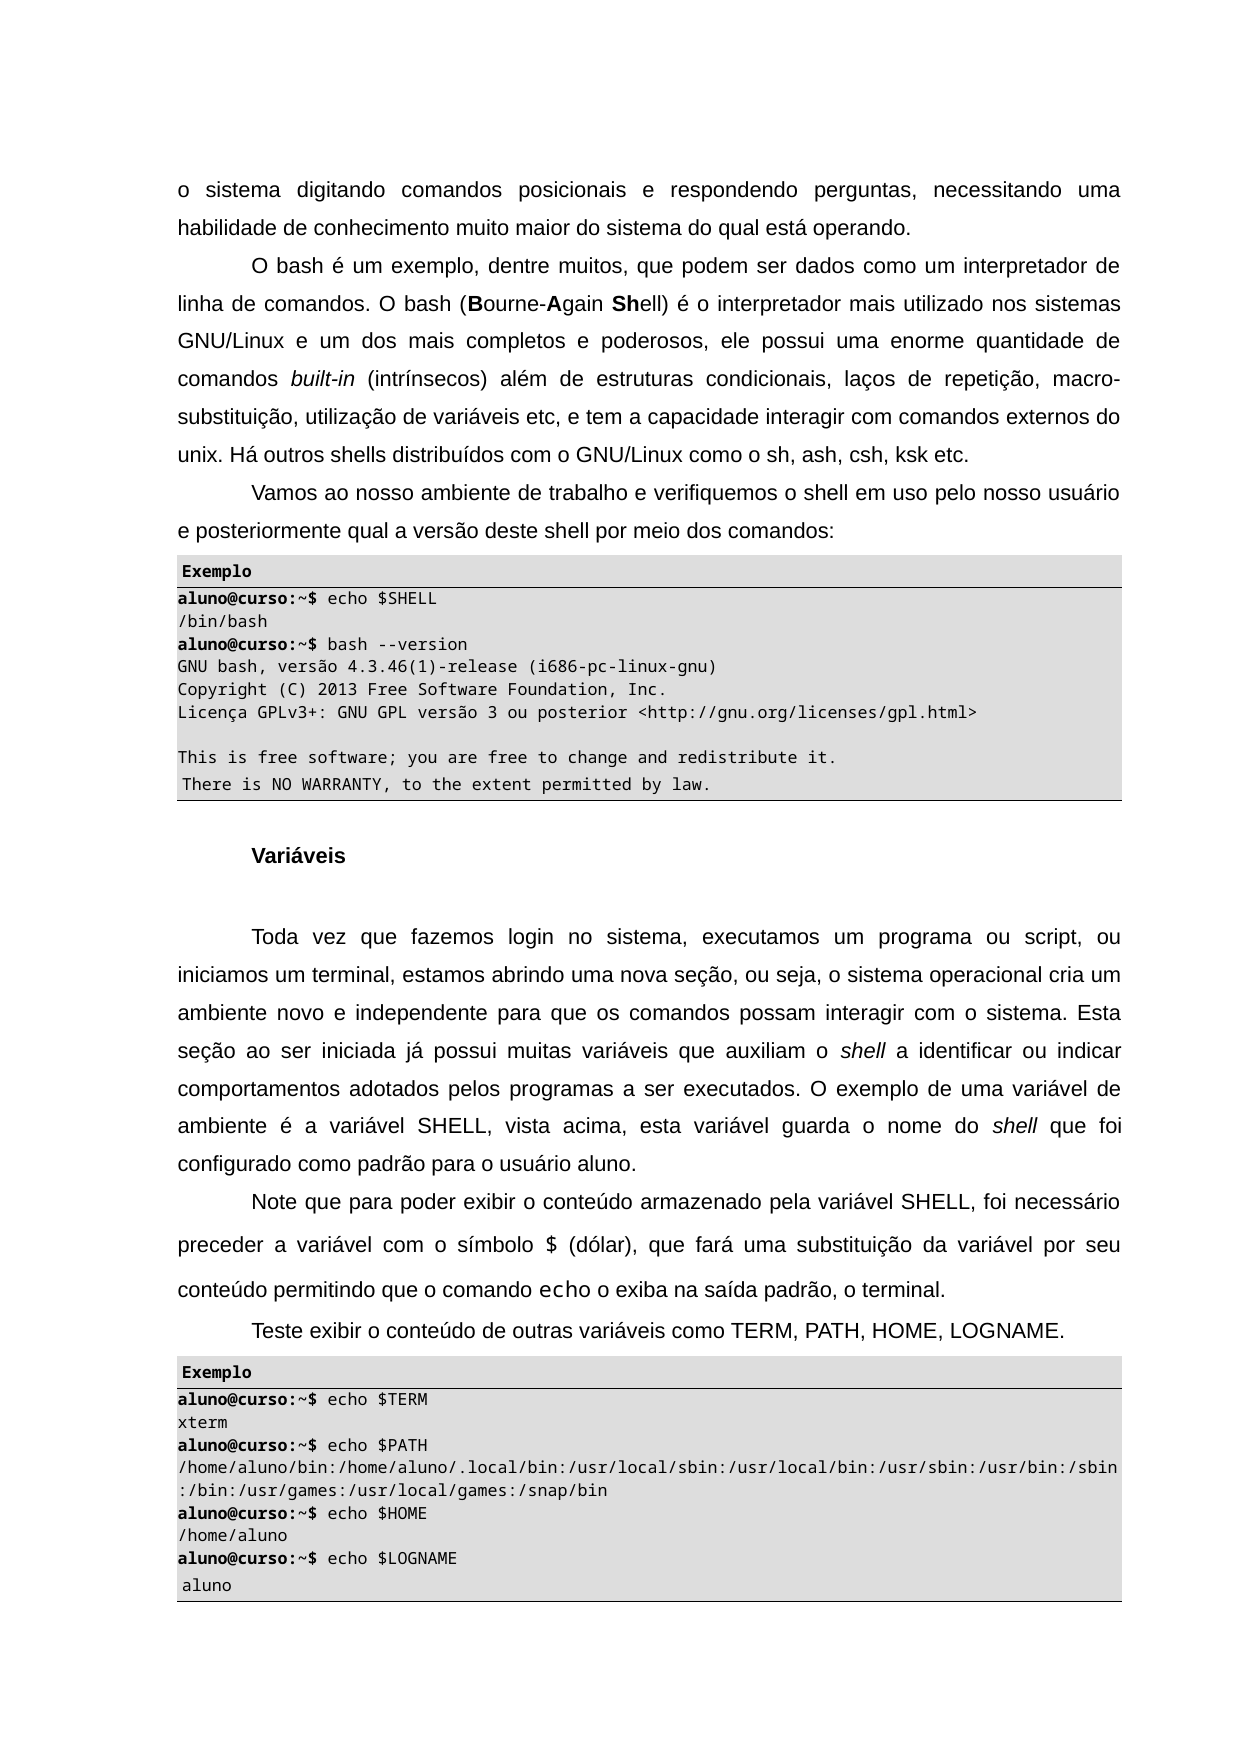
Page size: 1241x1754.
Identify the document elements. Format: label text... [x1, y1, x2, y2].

text /home/aluno/bin:/home/aluno/.local/bin:/usr/local/sbin:/usr/local/bin:/usr/sbin:/usr/bin:/sbin :/bin:/usr/games:/usr/local/games:/snap/bin [177, 1456, 1122, 1501]
text aluno@curso:~$ echo $SHELL [177, 588, 1122, 609]
text This is free software; you are free to change and redistribute it. [177, 746, 1122, 768]
text /bin/bash [177, 609, 1122, 632]
text Licença GPLv3+: GNU GPL versão 3 ou posterior <http://gnu.org/licenses/gpl.html> [177, 700, 1122, 723]
text aluno@curso:~$ echo $TERM [177, 1389, 1122, 1410]
text aluno@curso:~$ bash --version [177, 632, 1122, 655]
text Teste exibir o conteúdo de outras variáveis como TERM, PATH, HOME, LOGNAME. [177, 1318, 1122, 1343]
text Variáveis [177, 843, 1122, 868]
text Toda vez que fazemos login no sistema, executamos um programa ou script, ou iniciamos um terminal, estamos abrindo uma nova seção, ou seja, o sistema operacional cria um ambiente novo e independente para que os comandos possam interagir com o sistema. Esta seção ao ser iniciada já possui muitas variáveis que auxiliam o shell a identificar ou indicar comportamentos adotados pelos programas a ser executados. O exemplo de uma variável de ambiente é a variável SHELL, vista acima, esta variável guarda o nome do shell que foi configurado como padrão para o usuário aluno. [177, 924, 1122, 1176]
text xterm [177, 1410, 1122, 1433]
text /home/aluno [177, 1524, 1122, 1547]
text Vamos ao nosso ambiente de trabalho e verifiquemos o shell em uso pelo nosso usuário e posteriormente qual a versão deste shell por meio dos comandos: [177, 480, 1122, 543]
text Copyright (C) 2013 Free Software Foundation, Inc. [177, 678, 1122, 700]
text GNU bash, versão 4.3.46(1)-release (i686-pc-linux-gnu) [177, 655, 1122, 678]
text Note que para poder exibir o conteúdo armazenado pela variável SHELL, foi necessário preceder a variável com o símbolo $ (dólar), que fará uma substituição da variável por seu conteúdo permitindo que o comando echo o exiba na saída padrão, o terminal. [177, 1189, 1122, 1303]
text O bash é um exemplo, dentre muitos, que podem ser dados como um interpretador de linha de comandos. O bash (Bourne-Again Shell) é o interpretador mais utilizado nos sistemas GNU/Linux e um dos mais completos e poderosos, ele possui uma enorme quantidade de comandos built-in (intrínsecos) além de estruturas condicionais, laços de repetição, macro-substituição, utilização de variáveis etc, e tem a capacidade interagir com comandos externos do unix. Há outros shells distribuídos com o GNU/Linux como o sh, ash, csh, ksk etc. [177, 253, 1122, 467]
text aluno@curso:~$ echo $PATH [177, 1433, 1122, 1456]
text o sistema digitando comandos posicionais e respondendo perguntas, necessitando uma habilidade de conhecimento muito maior do sistema do qual está operando. [177, 177, 1122, 240]
text aluno [177, 1569, 1122, 1601]
text Exemplo [177, 1356, 1122, 1388]
text aluno@curso:~$ echo $HOME [177, 1501, 1122, 1524]
text Exemplo [177, 555, 1122, 587]
text aluno@curso:~$ echo $LOGNAME [177, 1547, 1122, 1569]
text There is NO WARRANTY, to the extent permitted by law. [177, 768, 1122, 800]
